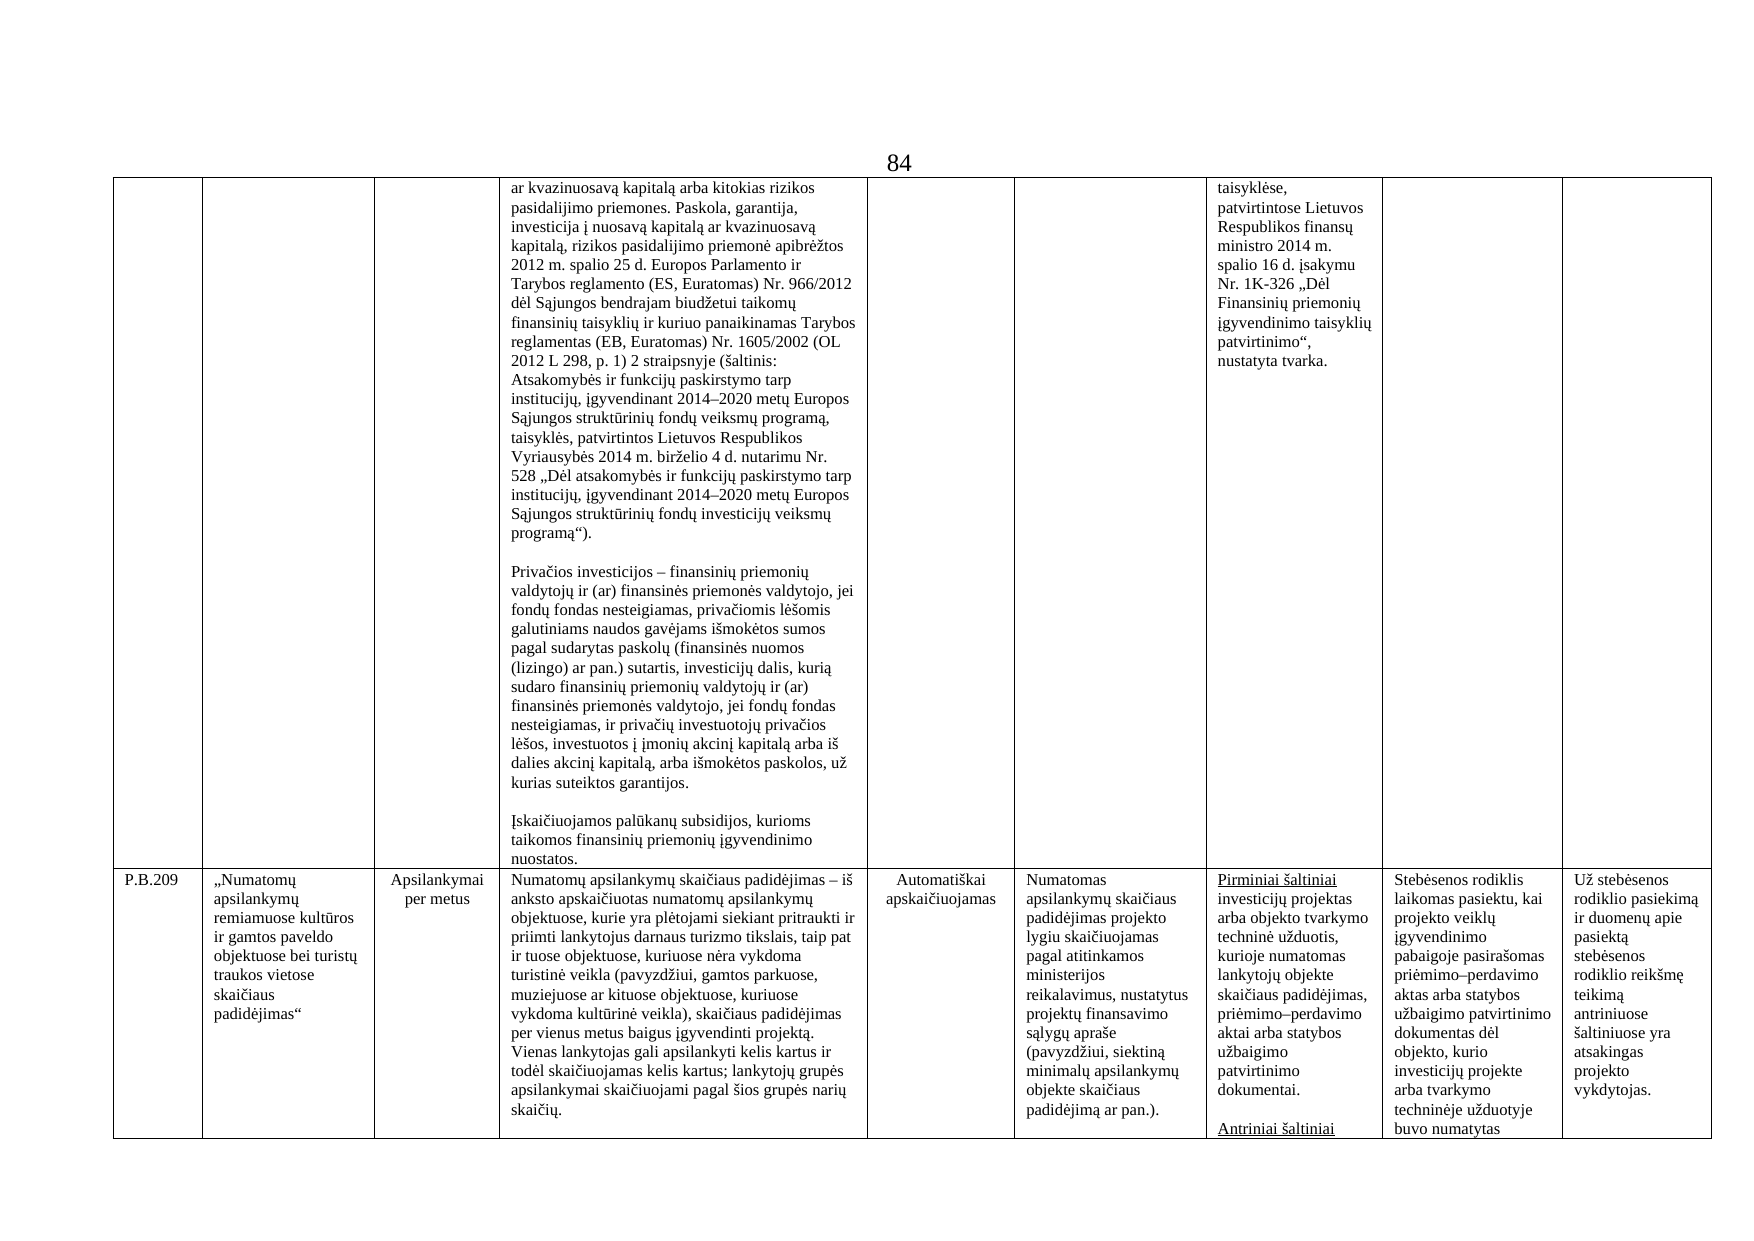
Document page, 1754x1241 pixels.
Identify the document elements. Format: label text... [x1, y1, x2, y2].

table_cell Pirminiai šaltiniai investicijų projektas arba objekto tvarkymo techninė užduotis, kurioje numatomas lankytojų objekte skaičiaus padidėjimas, priėmimo–perdavimo aktai arba statybos užbaigimo patvirtinimo dokumentai. Antriniai šaltiniai [1207, 869, 1382, 1138]
table_cell [375, 178, 499, 868]
table_cell „Numatomų apsilankymų remiamuose kultūros ir gamtos paveldo objektuose bei turistų traukos vietose skaičiaus padidėjimas“ [203, 869, 374, 1138]
table_cell Stebėsenos rodiklis laikomas pasiektu, kai projekto veiklų įgyvendinimo pabaigoje pasirašomas priėmimo–perdavimo aktas arba statybos užbaigimo patvirtinimo dokumentas dėl objekto, kurio investicijų projekte arba tvarkymo techninėje užduotyje buvo numatytas [1383, 869, 1562, 1138]
table_cell P.B.209 [114, 869, 202, 1138]
table_cell [1563, 178, 1711, 868]
table_cell taisyklėse, patvirtintose Lietuvos Respublikos finansų ministro 2014 m. spalio 16 d. įsakymu Nr. 1K-326 „Dėl Finansinių priemonių įgyvendinimo taisyklių patvirtinimo“, nustatyta tvarka. [1207, 178, 1382, 868]
table_cell Numatomų apsilankymų skaičiaus padidėjimas – iš anksto apskaičiuotas numatomų apsilankymų objektuose, kurie yra plėtojami siekiant pritraukti ir priimti lankytojus darnaus turizmo tikslais, taip pat ir tuose objektuose, kuriuose nėra vykdoma turistinė veikla (pavyzdžiui, gamtos parkuose, muziejuose ar kituose objektuose, kuriuose vykdoma kultūrinė veikla), skaičiaus padidėjimas per vienus metus baigus įgyvendinti projektą. Vienas lankytojas gali apsilankyti kelis kartus ir todėl skaičiuojamas kelis kartus; lankytojų grupės apsilankymai skaičiuojami pagal šios grupės narių skaičių. [500, 869, 867, 1138]
table_cell [1015, 178, 1206, 868]
table_cell Automatiškai apskaičiuojamas [868, 869, 1014, 1138]
table_cell [1383, 178, 1562, 868]
table_cell Numatomas apsilankymų skaičiaus padidėjimas projekto lygiu skaičiuojamas pagal atitinkamos ministerijos reikalavimus, nustatytus projektų finansavimo sąlygų apraše (pavyzdžiui, siektiną minimalų apsilankymų objekte skaičiaus padidėjimą ar pan.). [1015, 869, 1206, 1138]
table_cell [203, 178, 374, 868]
table_cell [114, 178, 202, 868]
table_cell Apsilankymai per metus [375, 869, 499, 1138]
table_cell ar kvazinuosavą kapitalą arba kitokias rizikos pasidalijimo priemones. Paskola, garantija, investicija į nuosavą kapitalą ar kvazinuosavą kapitalą, rizikos pasidalijimo priemonė apibrėžtos 2012 m. spalio 25 d. Europos Parlamento ir Tarybos reglamento (ES, Euratomas) Nr. 966/2012 dėl Sąjungos bendrajam biudžetui taikomų finansinių taisyklių ir kuriuo panaikinamas Tarybos reglamentas (EB, Euratomas) Nr. 1605/2002 (OL 2012 L 298, p. 1) 2 straipsnyje (šaltinis: Atsakomybės ir funkcijų paskirstymo tarp institucijų, įgyvendinant 2014–2020 metų Europos Sąjungos struktūrinių fondų veiksmų programą, taisyklės, patvirtintos Lietuvos Respublikos Vyriausybės 2014 m. birželio 4 d. nutarimu Nr. 528 „Dėl atsakomybės ir funkcijų paskirstymo tarp institucijų, įgyvendinant 2014–2020 metų Europos Sąjungos struktūrinių fondų investicijų veiksmų programą“). Privačios investicijos – finansinių priemonių valdytojų ir (ar) finansinės priemonės valdytojo, jei fondų fondas nesteigiamas, privačiomis lėšomis galutiniams naudos gavėjams išmokėtos sumos pagal sudarytas paskolų (finansinės nuomos (lizingo) ar pan.) sutartis, investicijų dalis, kurią sudaro finansinių priemonių valdytojų ir (ar) finansinės priemonės valdytojo, jei fondų fondas nesteigiamas, ir privačių investuotojų privačios lėšos, investuotos į įmonių akcinį kapitalą arba iš dalies akcinį kapitalą, arba išmokėtos paskolos, už kurias suteiktos garantijos. Įskaičiuojamos palūkanų subsidijos, kurioms taikomos finansinių priemonių įgyvendinimo nuostatos. [500, 178, 867, 868]
table_cell Už stebėsenos rodiklio pasiekimą ir duomenų apie pasiektą stebėsenos rodiklio reikšmę teikimą antriniuose šaltiniuose yra atsakingas projekto vykdytojas. [1563, 869, 1711, 1138]
table_cell [868, 178, 1014, 868]
